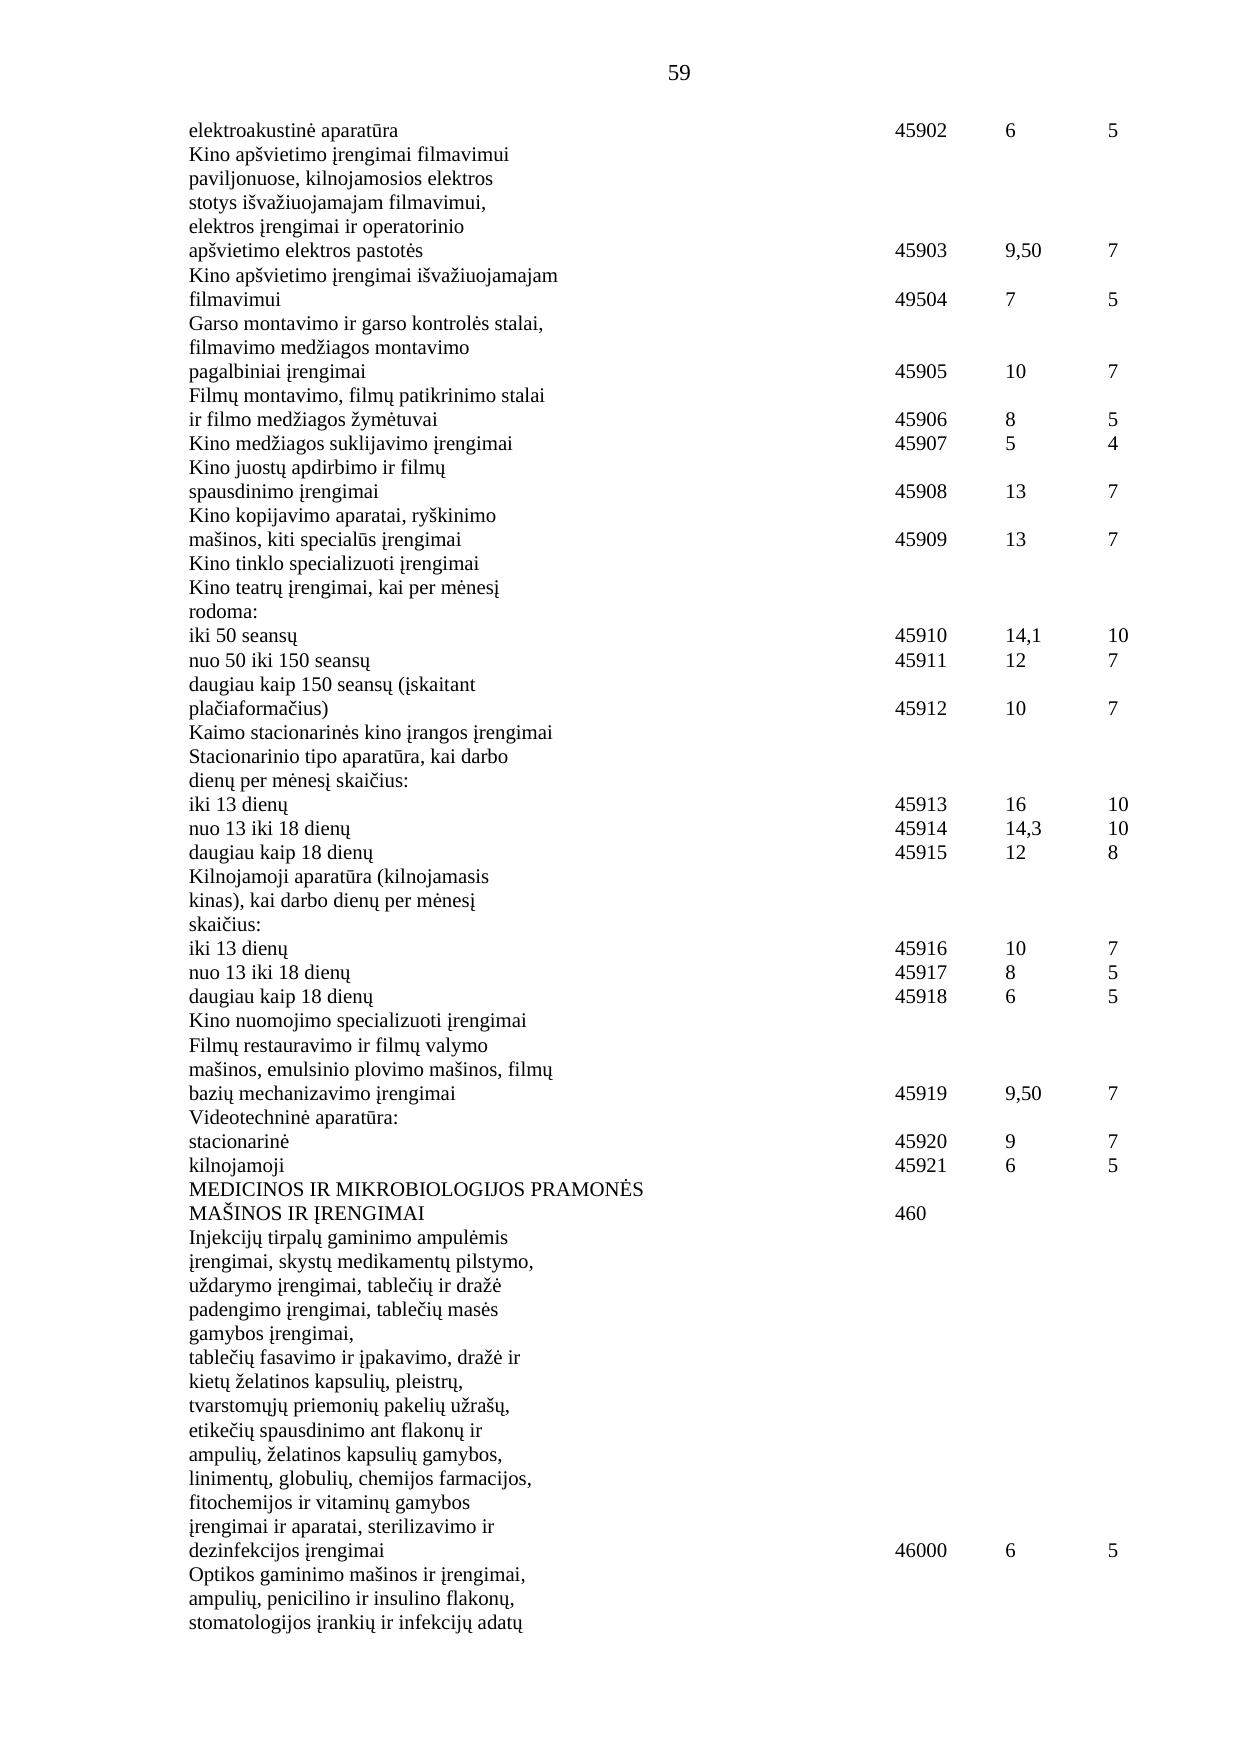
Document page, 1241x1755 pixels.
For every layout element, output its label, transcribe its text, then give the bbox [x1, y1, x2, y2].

table_cell iki 13 dienų [177, 792, 884, 816]
table_cell [884, 1562, 994, 1586]
table_cell [1096, 311, 1181, 335]
table_cell [1096, 672, 1181, 696]
table_cell nuo 13 iki 18 dienų [177, 960, 884, 984]
table_cell įrengimai, skystų medikamentų pilstymo, [177, 1249, 884, 1273]
table_cell MEDICINOS IR MIKROBIOLOGIJOS PRAMONĖS [177, 1177, 884, 1201]
table_cell [884, 1273, 994, 1297]
table_cell [994, 1177, 1096, 1201]
table_cell 12 [994, 648, 1096, 672]
table_cell 45915 [884, 840, 994, 864]
table_cell iki 13 dienų [177, 936, 884, 960]
table_cell [884, 166, 994, 190]
table_cell [1096, 551, 1181, 575]
table_cell [1096, 263, 1181, 287]
table_cell 5 [1096, 1153, 1181, 1177]
table_cell [994, 1321, 1096, 1345]
table_cell 460 [884, 1201, 994, 1225]
table_cell [884, 311, 994, 335]
table_cell 45920 [884, 1129, 994, 1153]
table_cell [884, 744, 994, 768]
table_cell 13 [994, 479, 1096, 503]
table_cell Kino kopijavimo aparatai, ryškinimo [177, 503, 884, 527]
table_cell 7 [1096, 936, 1181, 960]
table_cell 6 [994, 984, 1096, 1008]
table_cell 4 [1096, 431, 1181, 455]
table_cell 16 [994, 792, 1096, 816]
table_cell kinas), kai darbo dienų per mėnesį [177, 888, 884, 912]
table_cell ampulių, penicilino ir insulino flakonų, [177, 1586, 884, 1610]
table_cell 7 [1096, 527, 1181, 551]
table_cell 45911 [884, 648, 994, 672]
table_cell 7 [1096, 1129, 1181, 1153]
table_cell daugiau kaip 150 seansų (įskaitant [177, 672, 884, 696]
table_cell [1096, 912, 1181, 936]
table_cell Kaimo stacionarinės kino įrangos įrengimai [177, 720, 884, 744]
table_cell [1096, 1321, 1181, 1345]
table_cell [1096, 1514, 1181, 1538]
table_cell pagalbiniai įrengimai [177, 359, 884, 383]
table_cell 7 [1096, 1081, 1181, 1105]
table_cell 45916 [884, 936, 994, 960]
table_cell [994, 311, 1096, 335]
table_cell 7 [1096, 359, 1181, 383]
table_cell [884, 455, 994, 479]
table_cell 49504 [884, 287, 994, 311]
table_cell 45909 [884, 527, 994, 551]
table_cell 5 [1096, 407, 1181, 431]
table_cell elektroakustinė aparatūra [177, 118, 884, 142]
table_cell [994, 1201, 1096, 1225]
table_cell [1096, 768, 1181, 792]
table_cell linimentų, globulių, chemijos farmacijos, [177, 1466, 884, 1490]
table_cell 10 [994, 696, 1096, 720]
table_cell [994, 575, 1096, 599]
table_cell [884, 1057, 994, 1081]
table_cell [994, 1225, 1096, 1249]
table_cell [994, 455, 1096, 479]
table_cell [884, 768, 994, 792]
table_cell [1096, 864, 1181, 888]
table_cell [994, 1610, 1096, 1634]
table_cell etikečių spausdinimo ant flakonų ir [177, 1418, 884, 1442]
table_cell 6 [994, 118, 1096, 142]
table_cell [884, 1394, 994, 1417]
table_cell [1096, 1033, 1181, 1057]
table_cell 9,50 [994, 239, 1096, 262]
table_cell [884, 335, 994, 359]
table_cell 7 [1096, 696, 1181, 720]
table_cell [884, 1466, 994, 1490]
table_cell [994, 1369, 1096, 1393]
table_cell [994, 263, 1096, 287]
table_cell [994, 383, 1096, 407]
table_cell [884, 672, 994, 696]
table_cell dienų per mėnesį skaičius: [177, 768, 884, 792]
table_cell [994, 888, 1096, 912]
table_cell [994, 1345, 1096, 1369]
table_cell [884, 551, 994, 575]
table_cell [884, 1586, 994, 1610]
table_cell Optikos gaminimo mašinos ir įrengimai, [177, 1562, 884, 1586]
table_cell 14,3 [994, 816, 1096, 840]
table_cell [1096, 1057, 1181, 1081]
table_cell [884, 214, 994, 238]
table_cell Filmų montavimo, filmų patikrinimo stalai [177, 383, 884, 407]
table_cell [1096, 1009, 1181, 1032]
table_cell [1096, 335, 1181, 359]
table_cell MAŠINOS IR ĮRENGIMAI [177, 1201, 884, 1225]
table_cell [884, 190, 994, 214]
table_cell [884, 575, 994, 599]
table_cell [994, 166, 1096, 190]
table_cell [994, 1490, 1096, 1514]
table_cell 7 [994, 287, 1096, 311]
table_cell [1096, 1586, 1181, 1610]
table_cell [884, 1418, 994, 1442]
table_cell apšvietimo elektros pastotės [177, 239, 884, 262]
table_cell [994, 190, 1096, 214]
table_cell [994, 864, 1096, 888]
table_cell [994, 142, 1096, 166]
table_cell stotys išvažiuojamajam filmavimui, [177, 190, 884, 214]
table_cell [994, 599, 1096, 623]
table_cell 5 [1096, 984, 1181, 1008]
table_cell [884, 1225, 994, 1249]
table_cell [1096, 720, 1181, 744]
table_cell Videotechninė aparatūra: [177, 1105, 884, 1129]
table_cell daugiau kaip 18 dienų [177, 840, 884, 864]
table_cell 5 [994, 431, 1096, 455]
table_cell 45914 [884, 816, 994, 840]
table_cell 45902 [884, 118, 994, 142]
table_cell [1096, 166, 1181, 190]
table_cell stomatologijos įrankių ir infekcijų adatų [177, 1610, 884, 1634]
table_cell [884, 1514, 994, 1538]
table_cell [994, 912, 1096, 936]
table_cell [994, 1394, 1096, 1417]
table_cell [884, 1009, 994, 1032]
table_cell 13 [994, 527, 1096, 551]
table_cell [994, 1249, 1096, 1273]
table_cell Stacionarinio tipo aparatūra, kai darbo [177, 744, 884, 768]
table_cell 5 [1096, 287, 1181, 311]
table_cell [1096, 1394, 1181, 1417]
table_cell Kino apšvietimo įrengimai išvažiuojamajam [177, 263, 884, 287]
table_cell 7 [1096, 239, 1181, 262]
table_cell bazių mechanizavimo įrengimai [177, 1081, 884, 1105]
table_cell 10 [1096, 792, 1181, 816]
table_cell tablečių fasavimo ir įpakavimo, dražė ir [177, 1345, 884, 1369]
table_cell 6 [994, 1538, 1096, 1562]
table_cell [994, 335, 1096, 359]
table_cell kietų želatinos kapsulių, pleistrų, [177, 1369, 884, 1393]
table_cell 45921 [884, 1153, 994, 1177]
table_cell [884, 1105, 994, 1129]
table_cell [1096, 1201, 1181, 1225]
table_cell Kino nuomojimo specializuoti įrengimai [177, 1009, 884, 1032]
table_cell dezinfekcijos įrengimai [177, 1538, 884, 1562]
table_cell uždarymo įrengimai, tablečių ir dražė [177, 1273, 884, 1297]
table_cell [884, 864, 994, 888]
table_cell filmavimo medžiagos montavimo [177, 335, 884, 359]
table_cell [994, 503, 1096, 527]
table_cell 45908 [884, 479, 994, 503]
table_cell [884, 599, 994, 623]
table_cell 8 [1096, 840, 1181, 864]
table_cell [994, 1418, 1096, 1442]
table_cell 10 [1096, 624, 1181, 647]
table_cell tvarstomųjų priemonių pakelių užrašų, [177, 1394, 884, 1417]
table_cell [1096, 1562, 1181, 1586]
table_cell 12 [994, 840, 1096, 864]
table_cell [994, 1057, 1096, 1081]
table_cell [1096, 455, 1181, 479]
table_cell ampulių, želatinos kapsulių gamybos, [177, 1442, 884, 1466]
table_cell 45906 [884, 407, 994, 431]
table_cell [884, 1249, 994, 1273]
table_cell [1096, 1273, 1181, 1297]
table_cell įrengimai ir aparatai, sterilizavimo ir [177, 1514, 884, 1538]
table_cell rodoma: [177, 599, 884, 623]
table_cell [1096, 599, 1181, 623]
table_cell [1096, 1418, 1181, 1442]
table_cell [994, 1297, 1096, 1321]
table_cell 7 [1096, 648, 1181, 672]
table_cell [1096, 214, 1181, 238]
table_cell [1096, 744, 1181, 768]
table_cell [1096, 1610, 1181, 1634]
table_cell [884, 912, 994, 936]
table_cell [1096, 1297, 1181, 1321]
table_cell daugiau kaip 18 dienų [177, 984, 884, 1008]
table_cell [1096, 503, 1181, 527]
table_cell [1096, 1490, 1181, 1514]
table_cell [994, 1442, 1096, 1466]
table_cell [1096, 1225, 1181, 1249]
table_cell [884, 142, 994, 166]
table_cell [884, 1033, 994, 1057]
table_cell 9 [994, 1129, 1096, 1153]
table_cell 10 [994, 359, 1096, 383]
table_cell 45919 [884, 1081, 994, 1105]
table_cell filmavimui [177, 287, 884, 311]
table_cell [994, 672, 1096, 696]
table_cell Kilnojamoji aparatūra (kilnojamasis [177, 864, 884, 888]
table_cell [884, 1490, 994, 1514]
table_cell Garso montavimo ir garso kontrolės stalai, [177, 311, 884, 335]
table_cell [1096, 1249, 1181, 1273]
table_cell [884, 1345, 994, 1369]
table_cell 10 [1096, 816, 1181, 840]
table_cell [994, 744, 1096, 768]
table_cell Kino teatrų įrengimai, kai per mėnesį [177, 575, 884, 599]
table_cell [1096, 888, 1181, 912]
table_cell 45912 [884, 696, 994, 720]
table_cell [1096, 142, 1181, 166]
table_cell spausdinimo įrengimai [177, 479, 884, 503]
table_cell 8 [994, 407, 1096, 431]
table_cell [884, 1610, 994, 1634]
table_cell 10 [994, 936, 1096, 960]
table_cell [1096, 1369, 1181, 1393]
table_cell mašinos, emulsinio plovimo mašinos, filmų [177, 1057, 884, 1081]
table_cell [1096, 190, 1181, 214]
table_cell 46000 [884, 1538, 994, 1562]
table_cell [1096, 1466, 1181, 1490]
table_cell [1096, 1105, 1181, 1129]
table_cell 8 [994, 960, 1096, 984]
table_cell skaičius: [177, 912, 884, 936]
table_cell [884, 1369, 994, 1393]
table_cell [1096, 575, 1181, 599]
table_cell [994, 1586, 1096, 1610]
table_cell plačiaformačius) [177, 696, 884, 720]
table_cell gamybos įrengimai, [177, 1321, 884, 1345]
table_cell [884, 1321, 994, 1345]
table_cell [994, 1273, 1096, 1297]
table_cell [884, 1442, 994, 1466]
table_cell [994, 1514, 1096, 1538]
table_cell elektros įrengimai ir operatorinio [177, 214, 884, 238]
table_cell 45905 [884, 359, 994, 383]
table_cell 45918 [884, 984, 994, 1008]
table_cell 7 [1096, 479, 1181, 503]
table_cell padengimo įrengimai, tablečių masės [177, 1297, 884, 1321]
table_cell [1096, 1442, 1181, 1466]
table_cell [994, 720, 1096, 744]
table_cell [994, 1009, 1096, 1032]
table_cell 45910 [884, 624, 994, 647]
table_cell [994, 1105, 1096, 1129]
table_cell Injekcijų tirpalų gaminimo ampulėmis [177, 1225, 884, 1249]
table_cell [884, 1177, 994, 1201]
table_cell kilnojamoji [177, 1153, 884, 1177]
table_cell 6 [994, 1153, 1096, 1177]
table_cell nuo 13 iki 18 dienų [177, 816, 884, 840]
table_cell [884, 503, 994, 527]
table_cell [994, 1466, 1096, 1490]
table_cell 45903 [884, 239, 994, 262]
table_cell [994, 768, 1096, 792]
table_cell [994, 214, 1096, 238]
table_cell nuo 50 iki 150 seansų [177, 648, 884, 672]
table_cell mašinos, kiti specialūs įrengimai [177, 527, 884, 551]
table_cell [1096, 383, 1181, 407]
table_cell iki 50 seansų [177, 624, 884, 647]
table_cell Kino juostų apdirbimo ir filmų [177, 455, 884, 479]
table_cell ir filmo medžiagos žymėtuvai [177, 407, 884, 431]
table_cell 45917 [884, 960, 994, 984]
table_cell 45907 [884, 431, 994, 455]
table_cell stacionarinė [177, 1129, 884, 1153]
table_cell [884, 263, 994, 287]
table_cell 9,50 [994, 1081, 1096, 1105]
table_cell [994, 1562, 1096, 1586]
table_cell [994, 1033, 1096, 1057]
table_cell [884, 720, 994, 744]
table_cell [1096, 1345, 1181, 1369]
table_cell [884, 383, 994, 407]
table_cell 5 [1096, 118, 1181, 142]
table_cell [1096, 1177, 1181, 1201]
table_cell Kino medžiagos suklijavimo įrengimai [177, 431, 884, 455]
table_cell 45913 [884, 792, 994, 816]
table_cell [884, 1297, 994, 1321]
table_cell [994, 551, 1096, 575]
table_cell 14,1 [994, 624, 1096, 647]
table_cell Kino tinklo specializuoti įrengimai [177, 551, 884, 575]
table_cell [884, 888, 994, 912]
table_cell Kino apšvietimo įrengimai filmavimui [177, 142, 884, 166]
table_cell fitochemijos ir vitaminų gamybos [177, 1490, 884, 1514]
table_cell Filmų restauravimo ir filmų valymo [177, 1033, 884, 1057]
table_cell 5 [1096, 960, 1181, 984]
table_cell paviljonuose, kilnojamosios elektros [177, 166, 884, 190]
table_cell 5 [1096, 1538, 1181, 1562]
